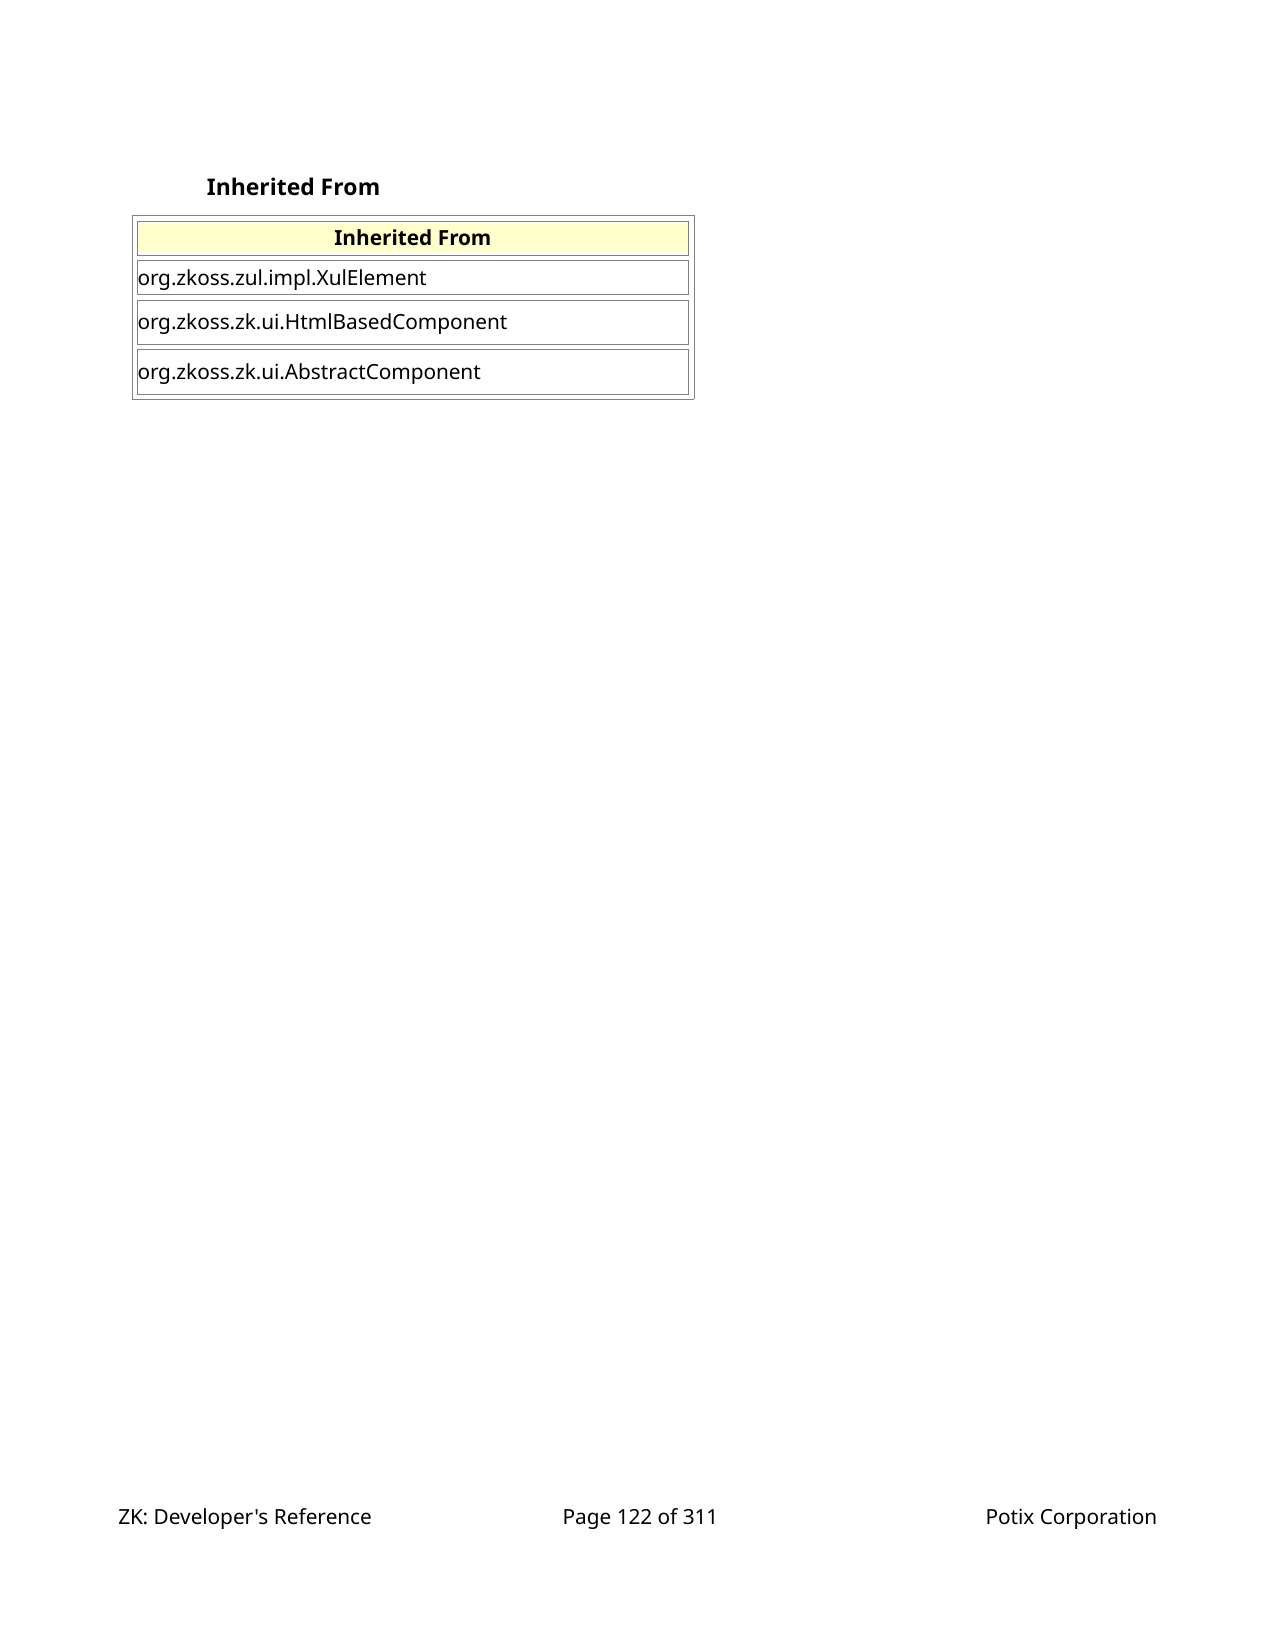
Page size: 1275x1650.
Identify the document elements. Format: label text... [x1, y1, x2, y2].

table_cell org.zkoss.zul.impl.XulElement [134, 255, 691, 294]
subtitle Inherited From [207, 171, 1157, 203]
table_header Inherited From [134, 216, 691, 254]
table_cell org.zkoss.zk.ui.AbstractComponent [134, 344, 691, 394]
table_cell org.zkoss.zk.ui.HtmlBasedComponent [134, 294, 691, 344]
